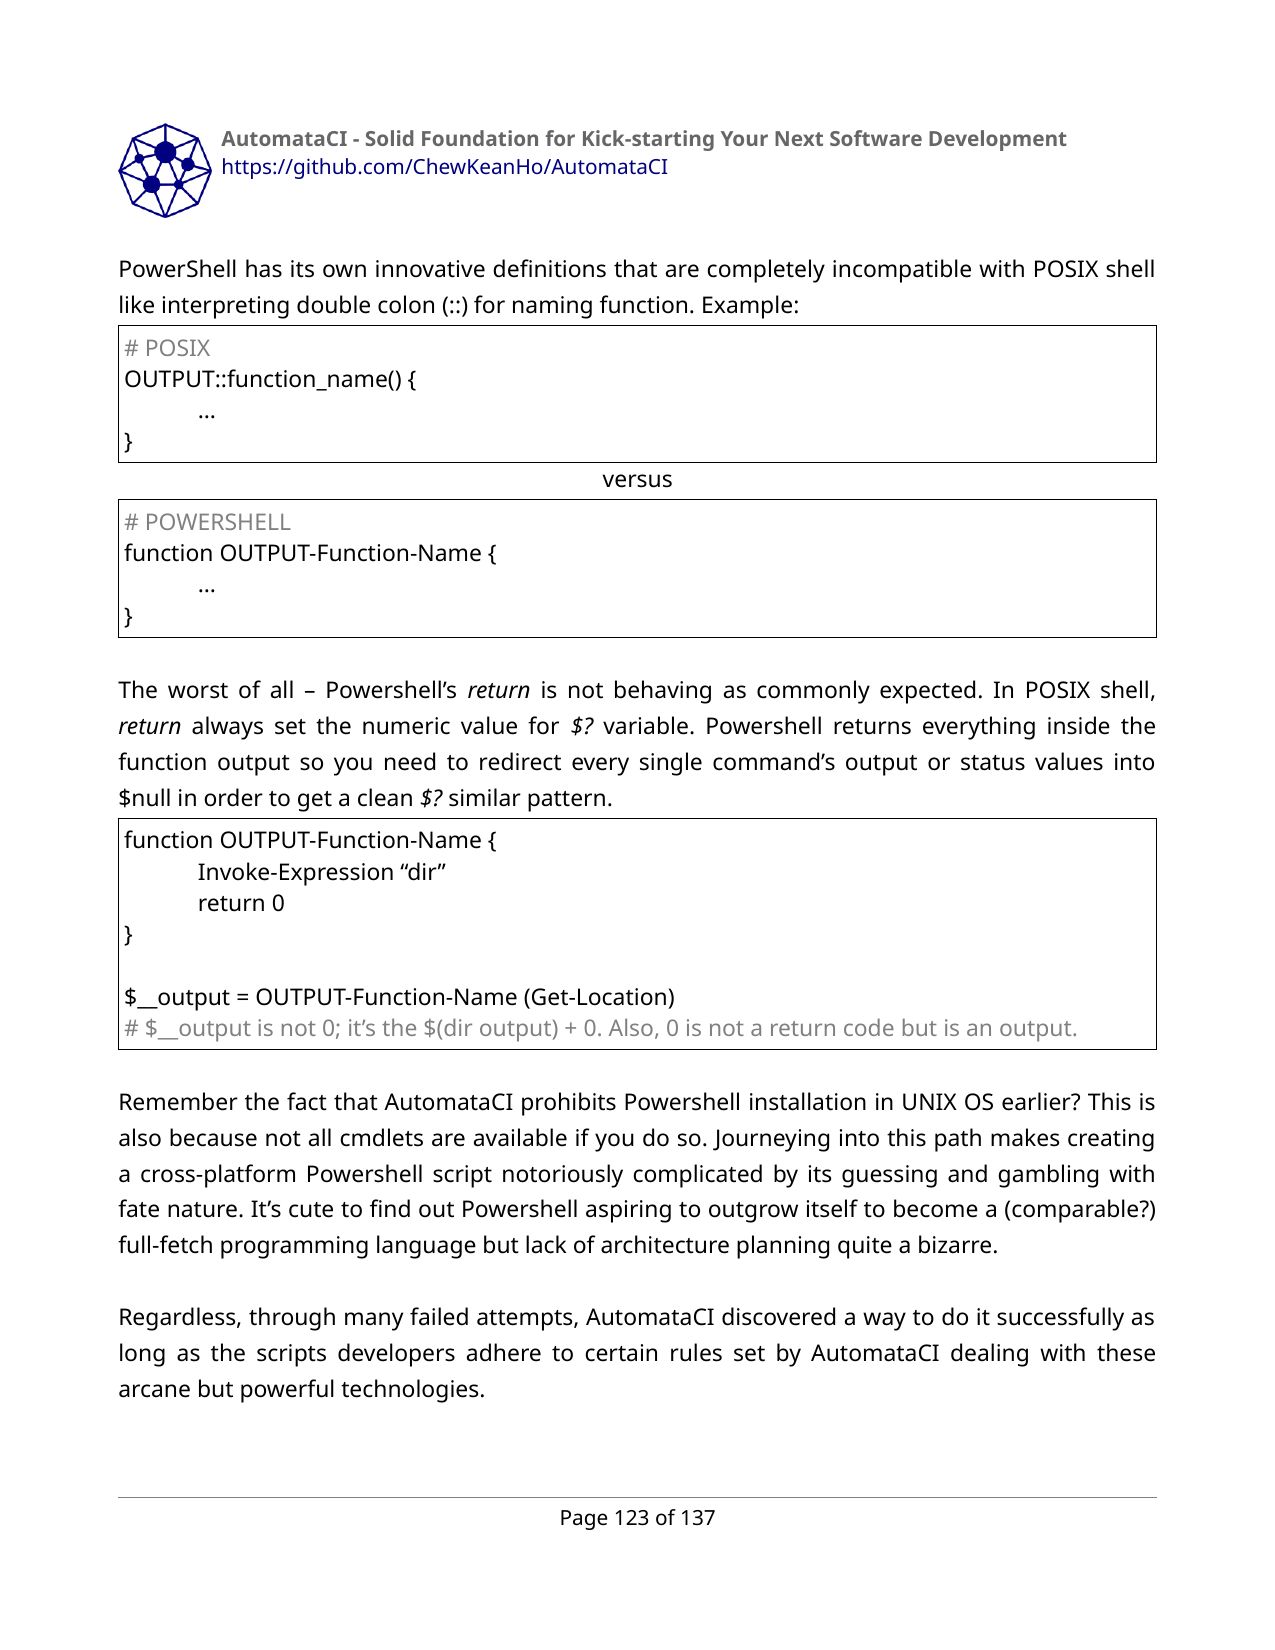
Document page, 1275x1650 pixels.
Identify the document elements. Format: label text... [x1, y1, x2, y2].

text PowerShell has its own innovative definitions that are completely incompatible with POSIX shell like interpreting double colon (::) for naming function. Example: [118, 253, 1157, 320]
picture [118, 123, 212, 218]
text versus [118, 463, 1157, 494]
table_header # POSIX OUTPUT::function_name() { … } [119, 326, 1156, 462]
text Remember the fact that AutomataCI prohibits Powershell installation in UNIX OS earlier? This is also because not all cmdlets are available if you do so. Journeying into this path makes creating a cross-platform Powershell script notoriously complicated by its guessing and gambling with fate nature. It’s cute to find out Powershell aspiring to outgrow itself to become a (comparable?) full-fetch programming language but lack of architecture planning quite a bizarre. [118, 1086, 1157, 1261]
text The worst of all – Powershell’s return is not behaving as commonly expected. In POSIX shell, return always set the numeric value for $? variable. Powershell returns everything inside the function output so you need to redirect every single command’s output or status values into $null in order to get a clean $? similar pattern. [118, 674, 1157, 813]
text Regardless, through many failed attempts, AutomataCI discovered a way to do it successfully as long as the scripts developers adhere to certain rules set by AutomataCI dealing with these arcane but powerful technologies. [118, 1301, 1157, 1404]
table_header # POWERSHELL function OUTPUT-Function-Name { … } [119, 500, 1156, 637]
table_header function OUTPUT-Function-Name { Invoke-Expression “dir” return 0 } $__output = OUTPUT-Function-Name (Get-Location) # $__output is not 0; it’s the $(dir output) + 0. Also, 0 is not a return code but is an output. [119, 819, 1156, 1049]
